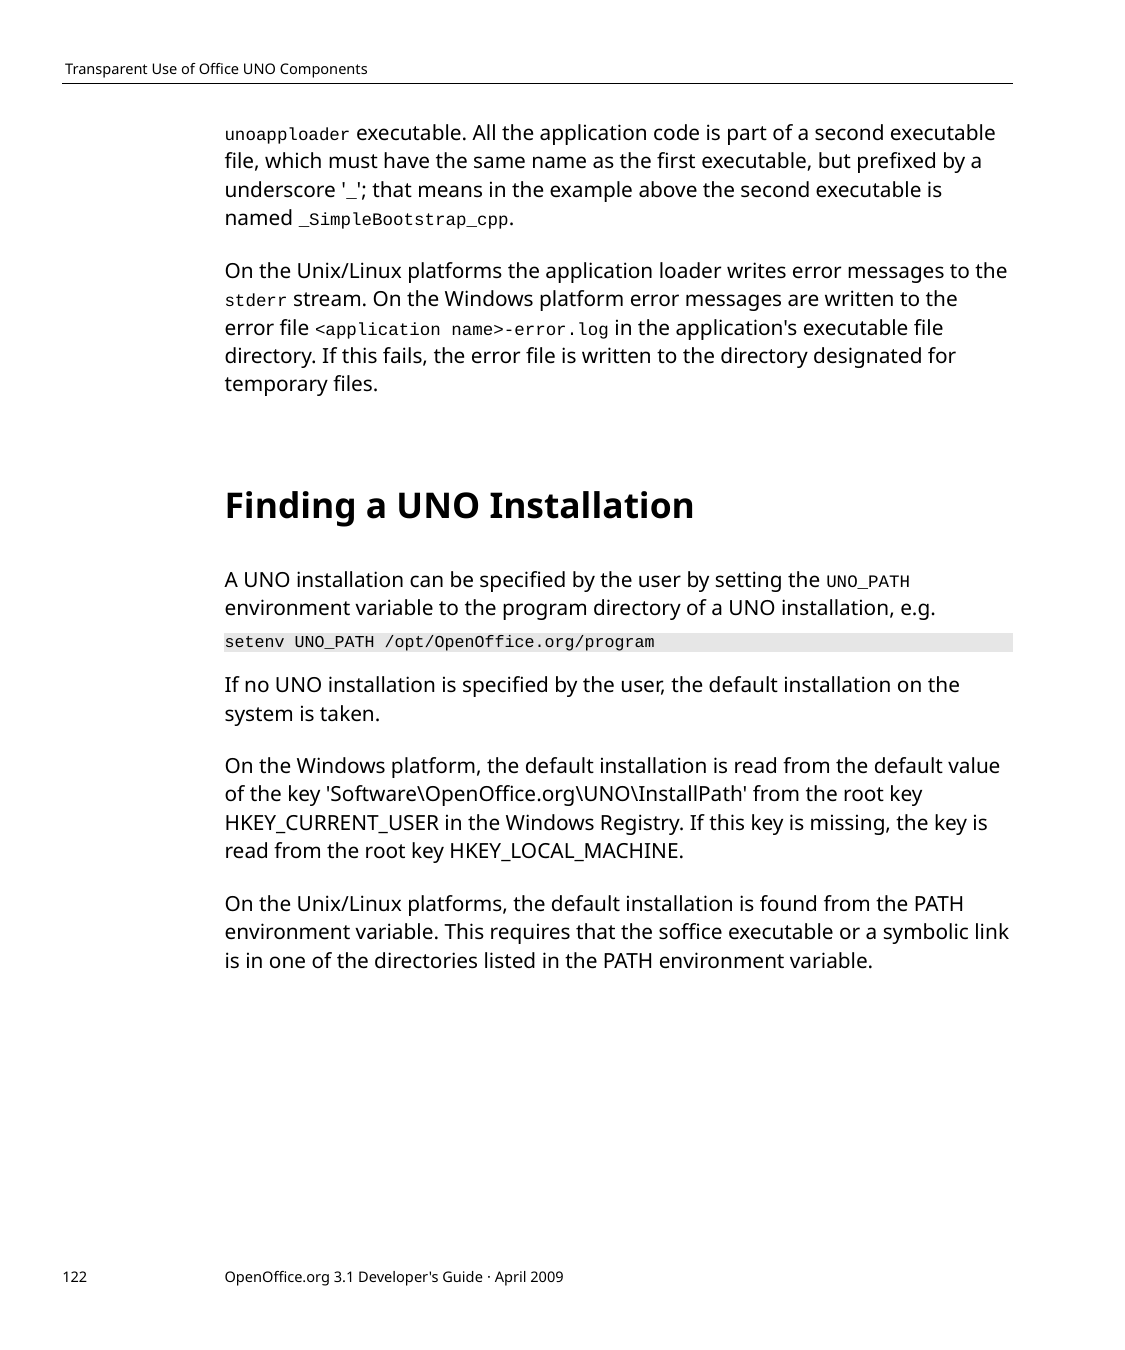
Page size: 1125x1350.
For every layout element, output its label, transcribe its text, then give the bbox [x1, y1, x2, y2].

text On the Windows platform, the default installation is read from the default value of the key 'Software\OpenOffice.org\UNO\InstallPath' from the root key HKEY_CURRENT_USER in the Windows Registry. If this key is missing, the key is read from the root key HKEY_LOCAL_MACHINE. [224, 751, 1013, 865]
subtitle Finding a UNO Installation [224, 481, 1013, 529]
text On the Unix/Linux platforms, the default installation is found from the PATH environment variable. This requires that the soffice executable or a symbolic link is in one of the directories listed in the PATH environment variable. [224, 889, 1013, 974]
text setenv UNO_PATH /opt/OpenOffice.org/program [224, 633, 1013, 652]
text If no UNO installation is specified by the user, the default installation on the system is taken. [224, 670, 1013, 727]
text unoapploader executable. All the application code is part of a second executable file, which must have the same name as the first executable, but prefixed by a underscore '_'; that means in the example above the second executable is named _SimpleBootstrap_cpp. [224, 118, 1013, 232]
text On the Unix/Linux platforms the application loader writes error messages to the stderr stream. On the Windows platform error messages are written to the error file <application name>-error.log in the application's executable file directory. If this fails, the error file is written to the directory designated for temporary files. [224, 256, 1013, 398]
text A UNO installation can be specified by the user by setting the UNO_PATH environment variable to the program directory of a UNO installation, e.g. [224, 565, 1013, 622]
